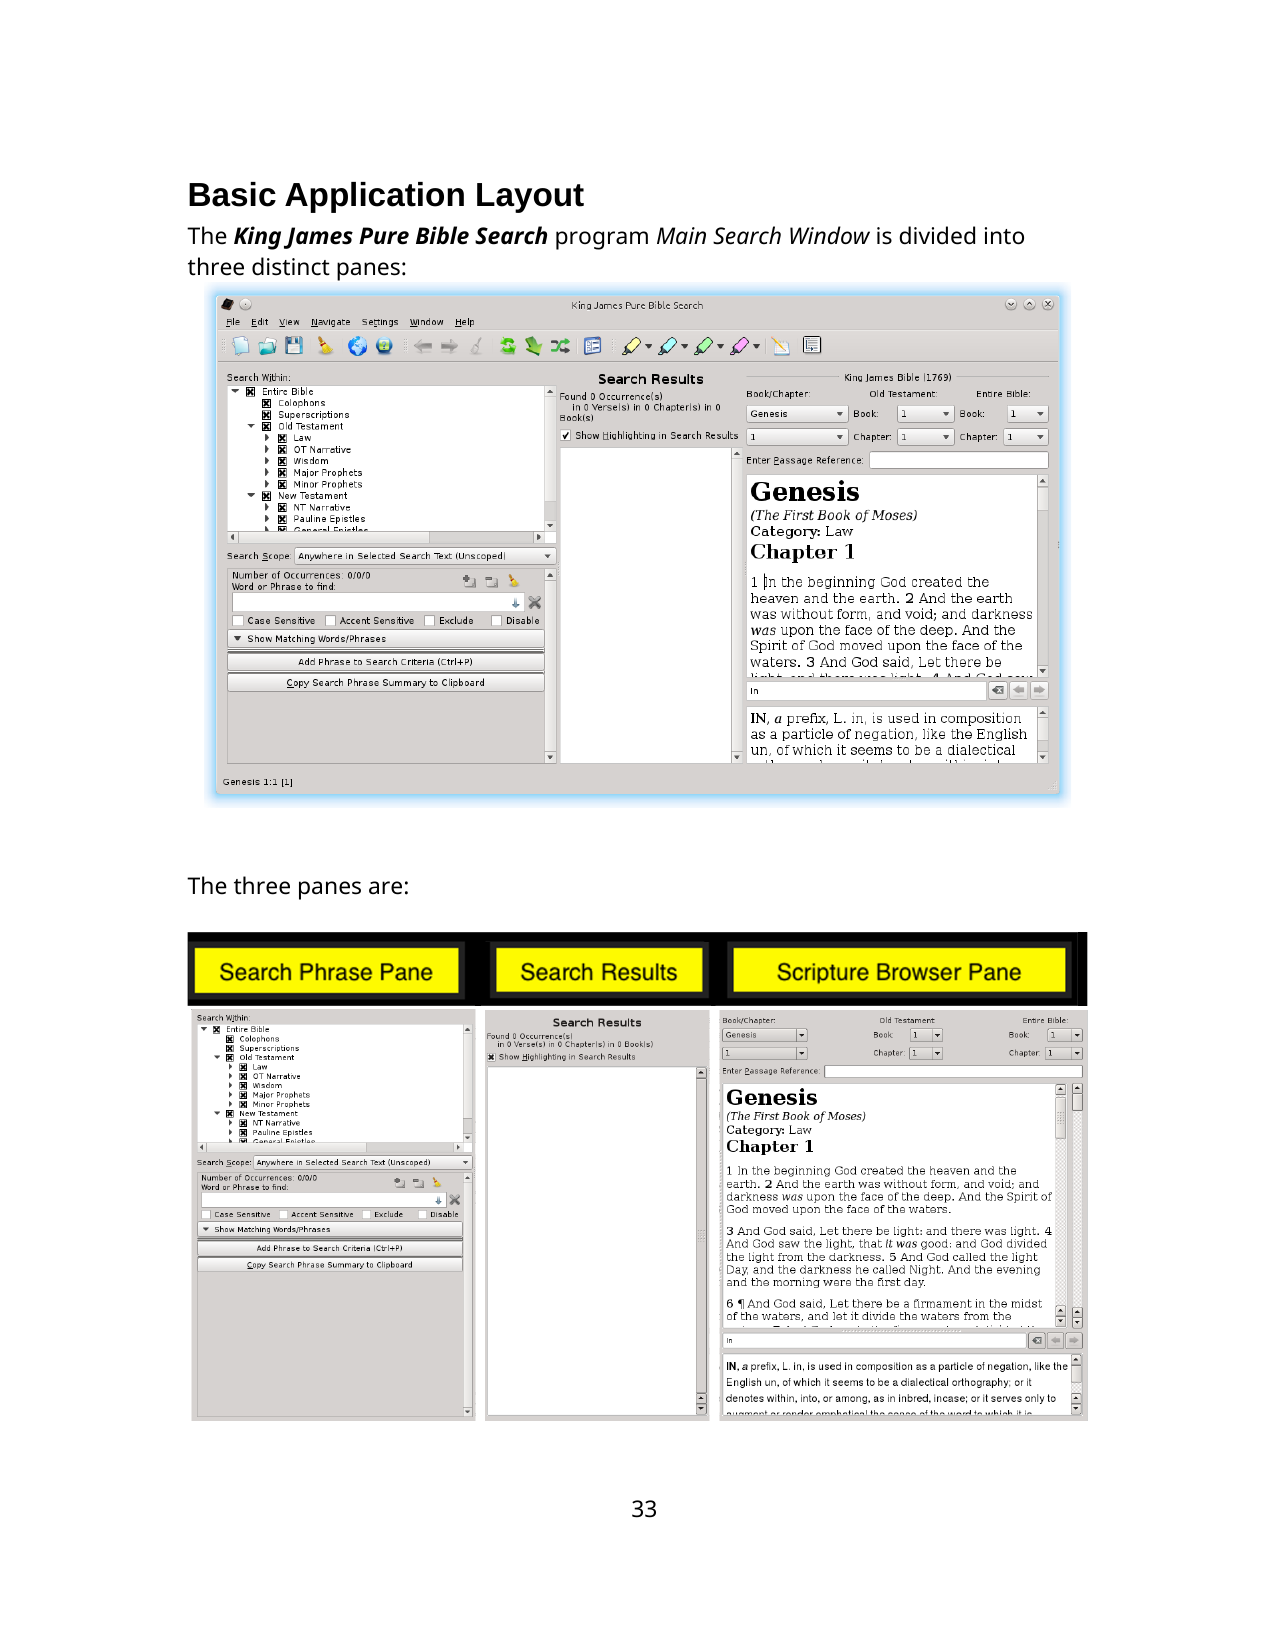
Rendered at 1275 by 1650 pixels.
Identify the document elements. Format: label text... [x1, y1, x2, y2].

subtitle Basic Application Layout [187, 175, 1087, 213]
picture [204, 282, 1072, 808]
text The three panes are: [187, 870, 1087, 901]
text The King James Pure Bible Search program Main Search Window is divided into three distinct panes: [187, 220, 1087, 282]
picture [187, 932, 1088, 1421]
